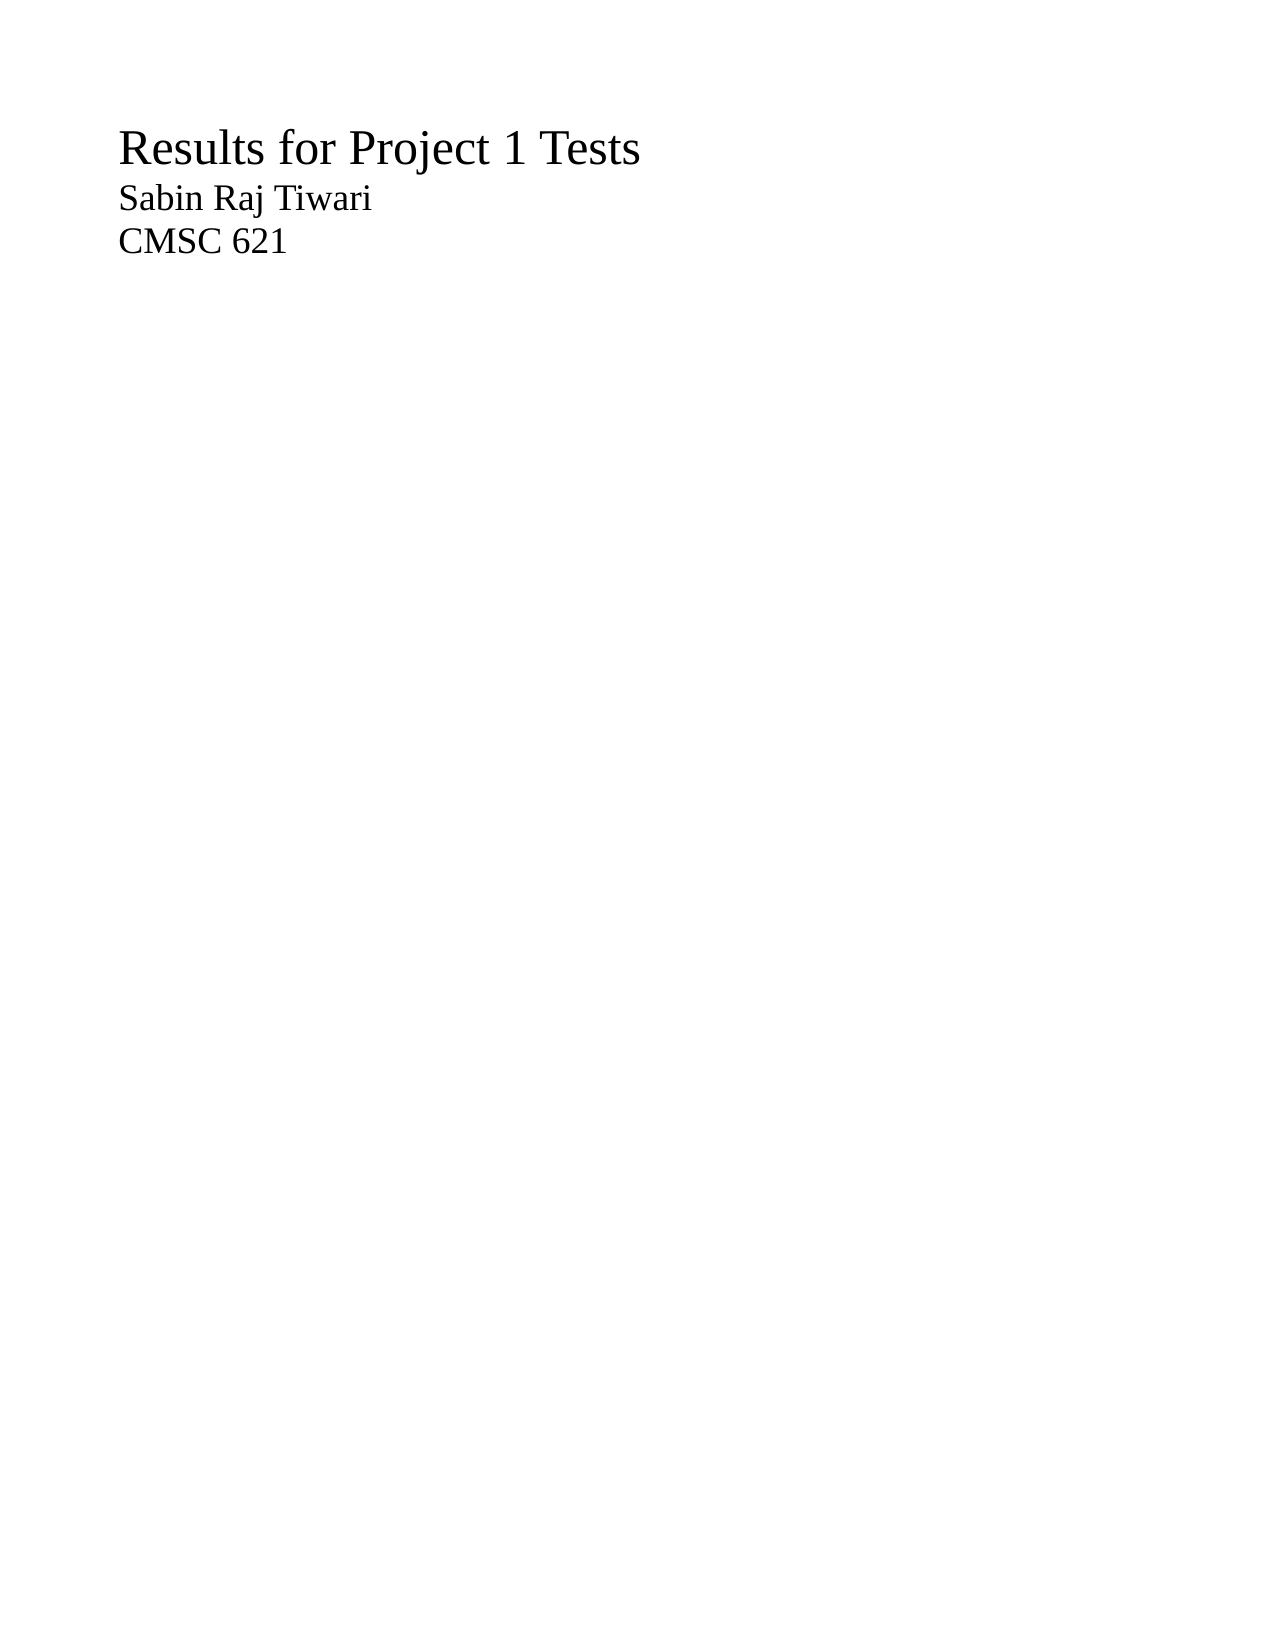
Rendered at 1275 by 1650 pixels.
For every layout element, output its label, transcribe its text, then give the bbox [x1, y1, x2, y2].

text Sabin Raj Tiwari [118, 176, 1157, 219]
text CMSC 621 [118, 219, 1157, 262]
text Results for Project 1 Tests [118, 118, 1157, 176]
